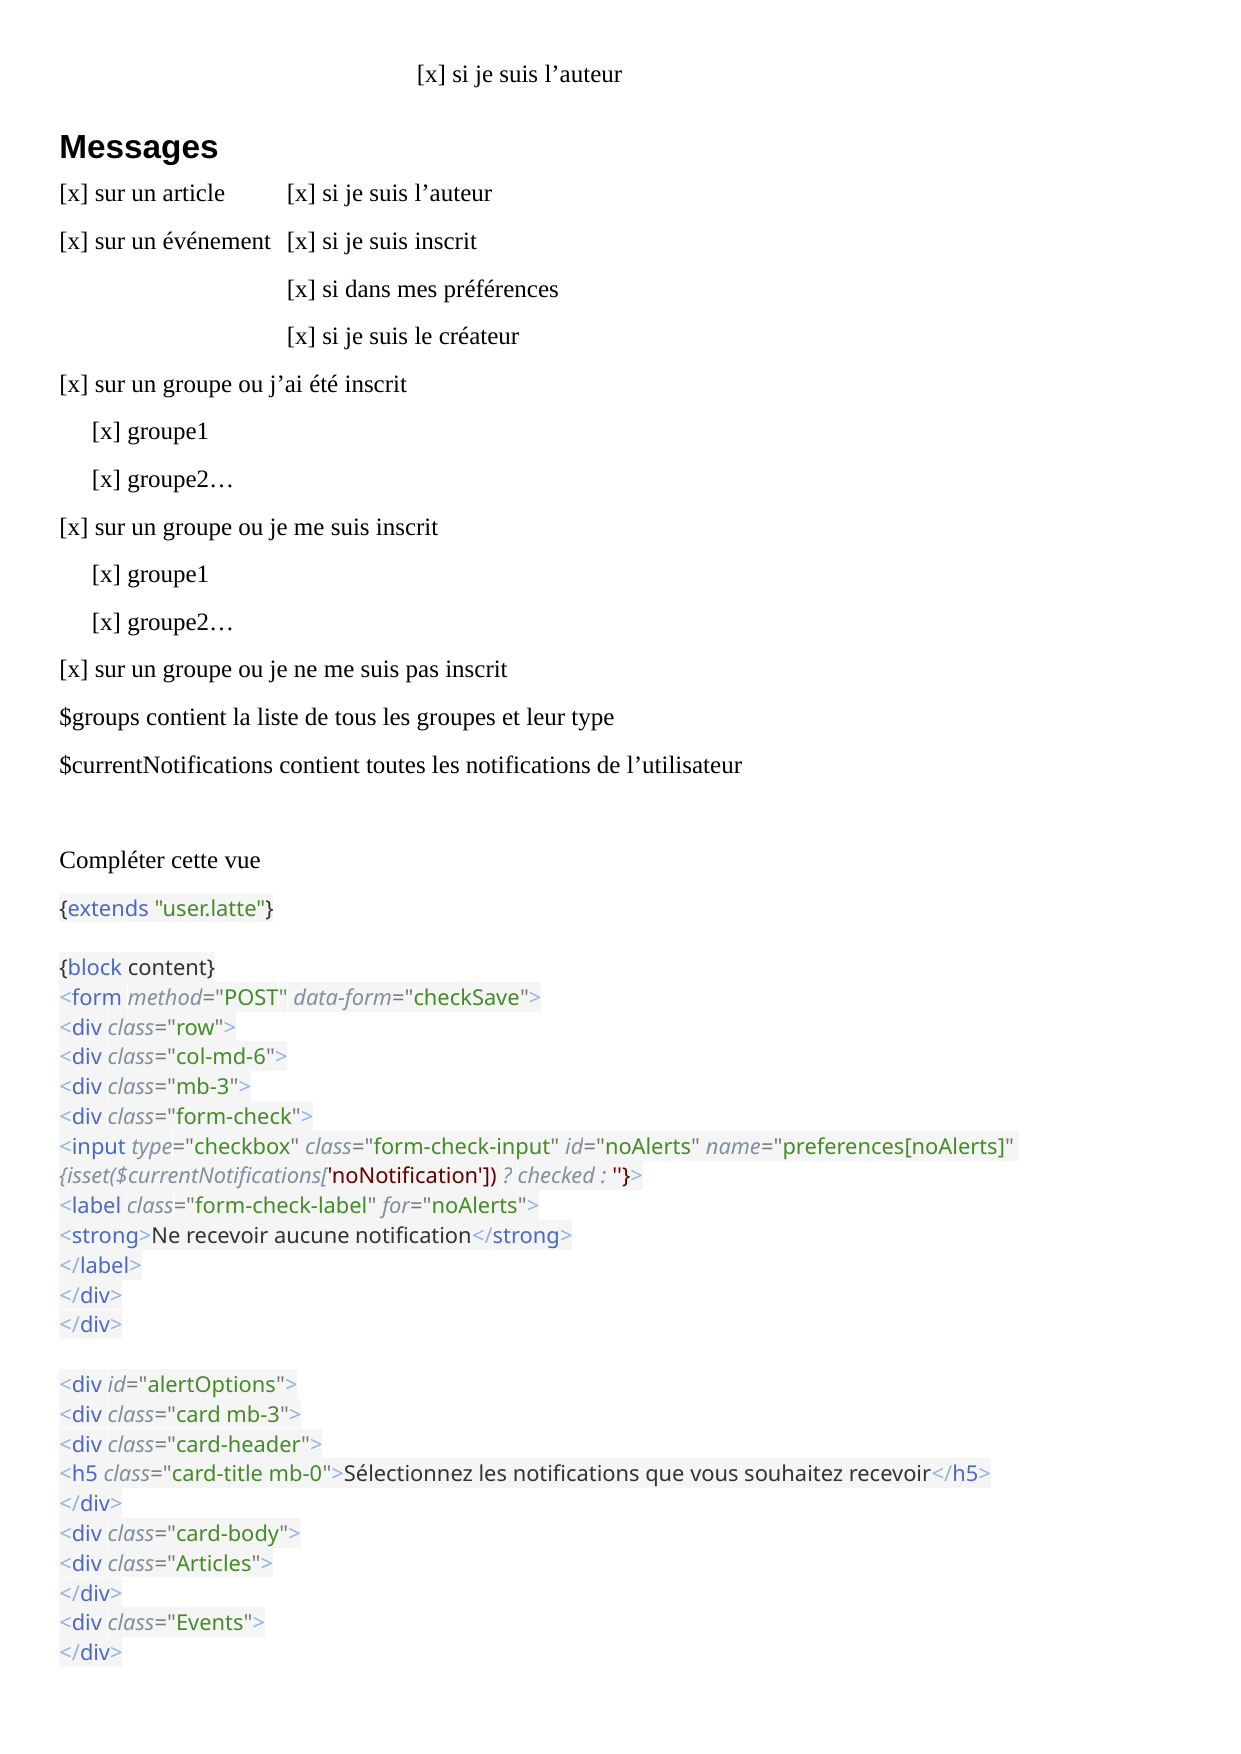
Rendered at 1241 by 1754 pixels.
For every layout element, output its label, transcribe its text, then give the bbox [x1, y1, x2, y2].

text <h5 class="card-title mb-0">Sélectionnez les notifications que vous souhaitez recevoir</h5> [59, 1458, 1181, 1488]
text <label class="form-check-label" for="noAlerts"> [59, 1190, 1181, 1220]
text [x] si dans mes préférences [59, 274, 1181, 302]
text <div class="card-header"> [59, 1428, 1181, 1458]
text <div class="card mb-3"> [59, 1399, 1181, 1428]
text </div> [59, 1637, 1181, 1667]
text [x] sur un événement [x] si je suis inscrit [59, 226, 1181, 255]
text <div class="mb-3"> [59, 1071, 1181, 1101]
text [x] groupe2… [59, 464, 1181, 493]
text $groups contient la liste de tous les groupes et leur type [59, 702, 1181, 731]
text <div class="Events"> [59, 1607, 1181, 1637]
text </div> [59, 1577, 1181, 1607]
text [x] si je suis l’auteur [59, 59, 1181, 88]
text <div class="col-md-6"> [59, 1041, 1181, 1071]
text [x] sur un article [x] si je suis l’auteur [59, 178, 1181, 207]
text <input type="checkbox" class="form-check-input" id="noAlerts" name="preferences[noAlerts]" {isset($currentNotifications['noNotification']) ? checked : ''}> [59, 1131, 1181, 1190]
text <div class="row"> [59, 1012, 1181, 1041]
text </div> [59, 1488, 1181, 1518]
text </label> [59, 1250, 1181, 1280]
text [x] sur un groupe ou j’ai été inscrit [59, 369, 1181, 398]
text Compléter cette vue [59, 845, 1181, 874]
text {extends "user.latte"} [59, 892, 1181, 922]
text $currentNotifications contient toutes les notifications de l’utilisateur [59, 750, 1181, 778]
subtitle Messages [59, 127, 1181, 166]
text [x] si je suis le créateur [59, 321, 1181, 350]
text <form method="POST" data-form="checkSave"> [59, 982, 1181, 1012]
text <div class="form-check"> [59, 1101, 1181, 1131]
text <div class="Articles"> [59, 1548, 1181, 1577]
text <div id="alertOptions"> [59, 1369, 1181, 1399]
text <strong>Ne recevoir aucune notification</strong> [59, 1220, 1181, 1250]
text [x] sur un groupe ou je me suis inscrit [59, 512, 1181, 540]
text [x] groupe1 [59, 416, 1181, 445]
text [x] groupe1 [59, 559, 1181, 588]
text </div> [59, 1309, 1181, 1339]
text <div class="card-body"> [59, 1518, 1181, 1548]
text {block content} [59, 952, 1181, 982]
text </div> [59, 1280, 1181, 1309]
text [x] sur un groupe ou je ne me suis pas inscrit [59, 654, 1181, 683]
text [x] groupe2… [59, 607, 1181, 636]
